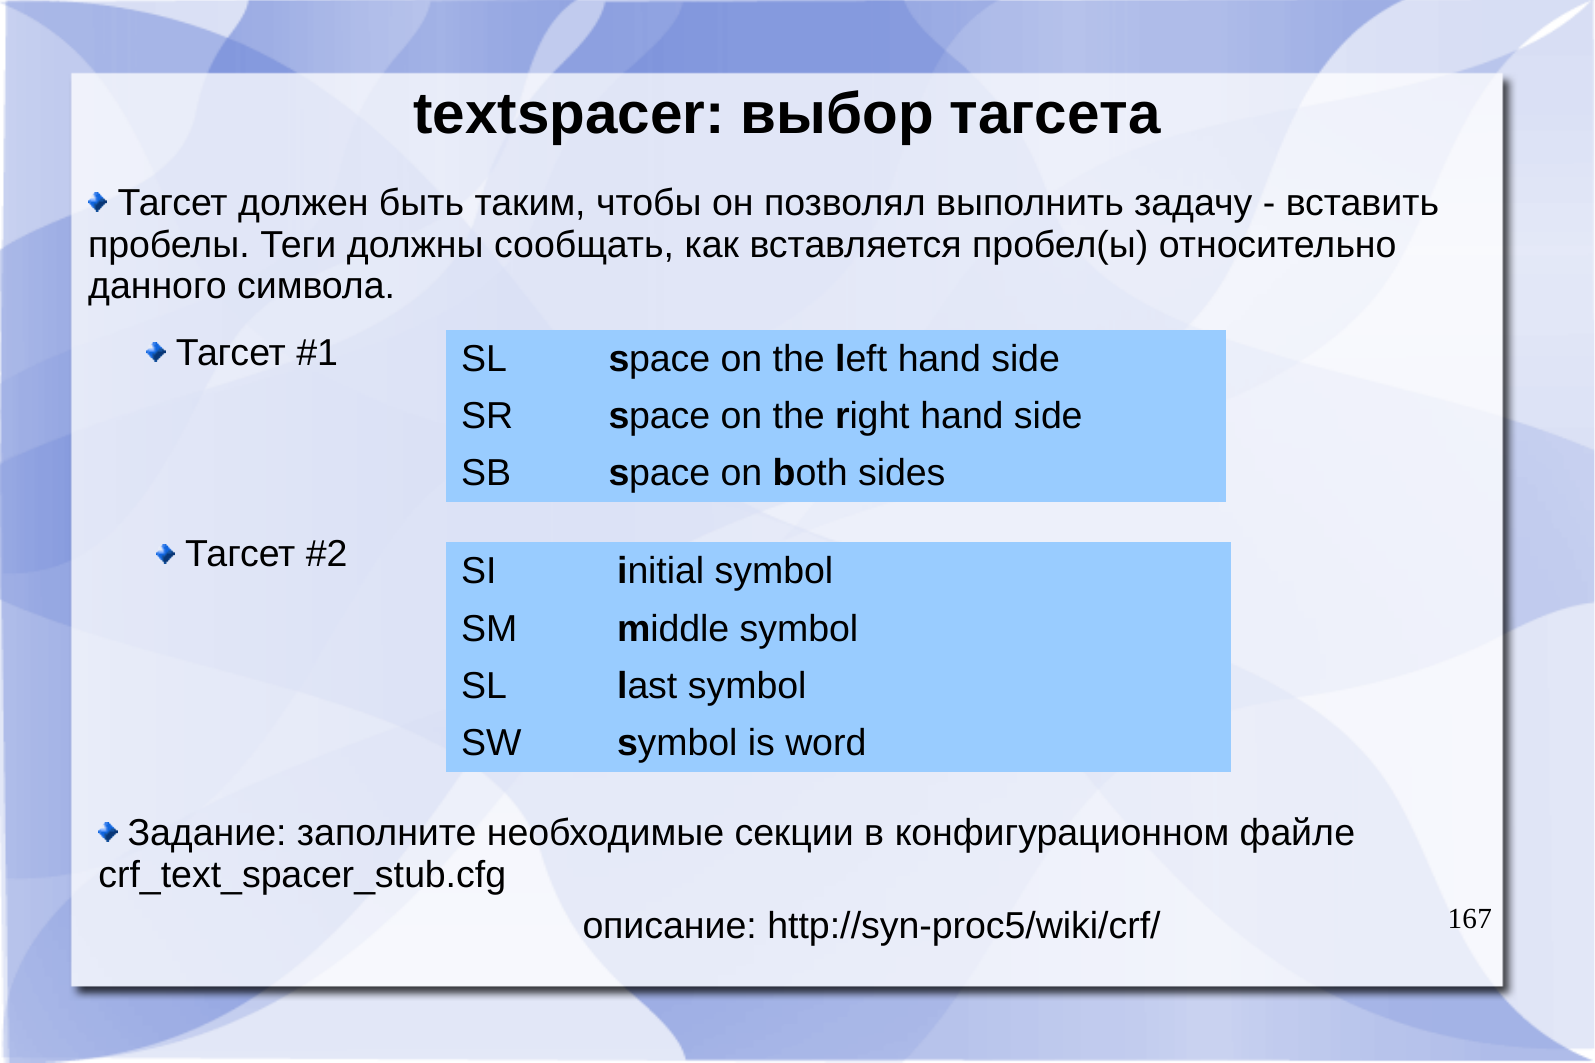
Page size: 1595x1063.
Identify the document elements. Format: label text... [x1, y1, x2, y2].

table_cell last symbol [602, 657, 1231, 714]
table_cell SR [446, 387, 594, 444]
picture [0, 0, 1595, 1063]
text_box Тагсет #1 [131, 324, 354, 381]
table_cell SL [446, 657, 602, 714]
table_cell SM [446, 600, 602, 657]
table_header SL [446, 330, 594, 387]
text_box описание: http://syn-proc5/wiki/crf/ [567, 896, 1177, 954]
table_header space on the left hand side [594, 330, 1226, 387]
table_header SI [446, 542, 602, 600]
table_cell SW [446, 714, 602, 772]
text_box Тагсет #2 [141, 525, 363, 583]
table_cell middle symbol [602, 600, 1231, 657]
text_box Тагсет должен быть таким, чтобы он позволял выполнить задачу - вставить пробелы. Теги должны сообщать, как вставляется пробел(ы) относительно данного символа. [73, 173, 1473, 315]
table_cell symbol is word [602, 714, 1231, 772]
table_cell space on the right hand side [594, 387, 1226, 444]
table_cell SB [446, 444, 594, 502]
title textspacer: выбор тагсета [75, 69, 1501, 158]
text_box Задание: заполните необходимые секции в конфигурационном файле crf_text_spacer_stub.cfg [83, 803, 1413, 903]
table_header initial symbol [602, 542, 1231, 600]
table_cell space on both sides [594, 444, 1226, 502]
